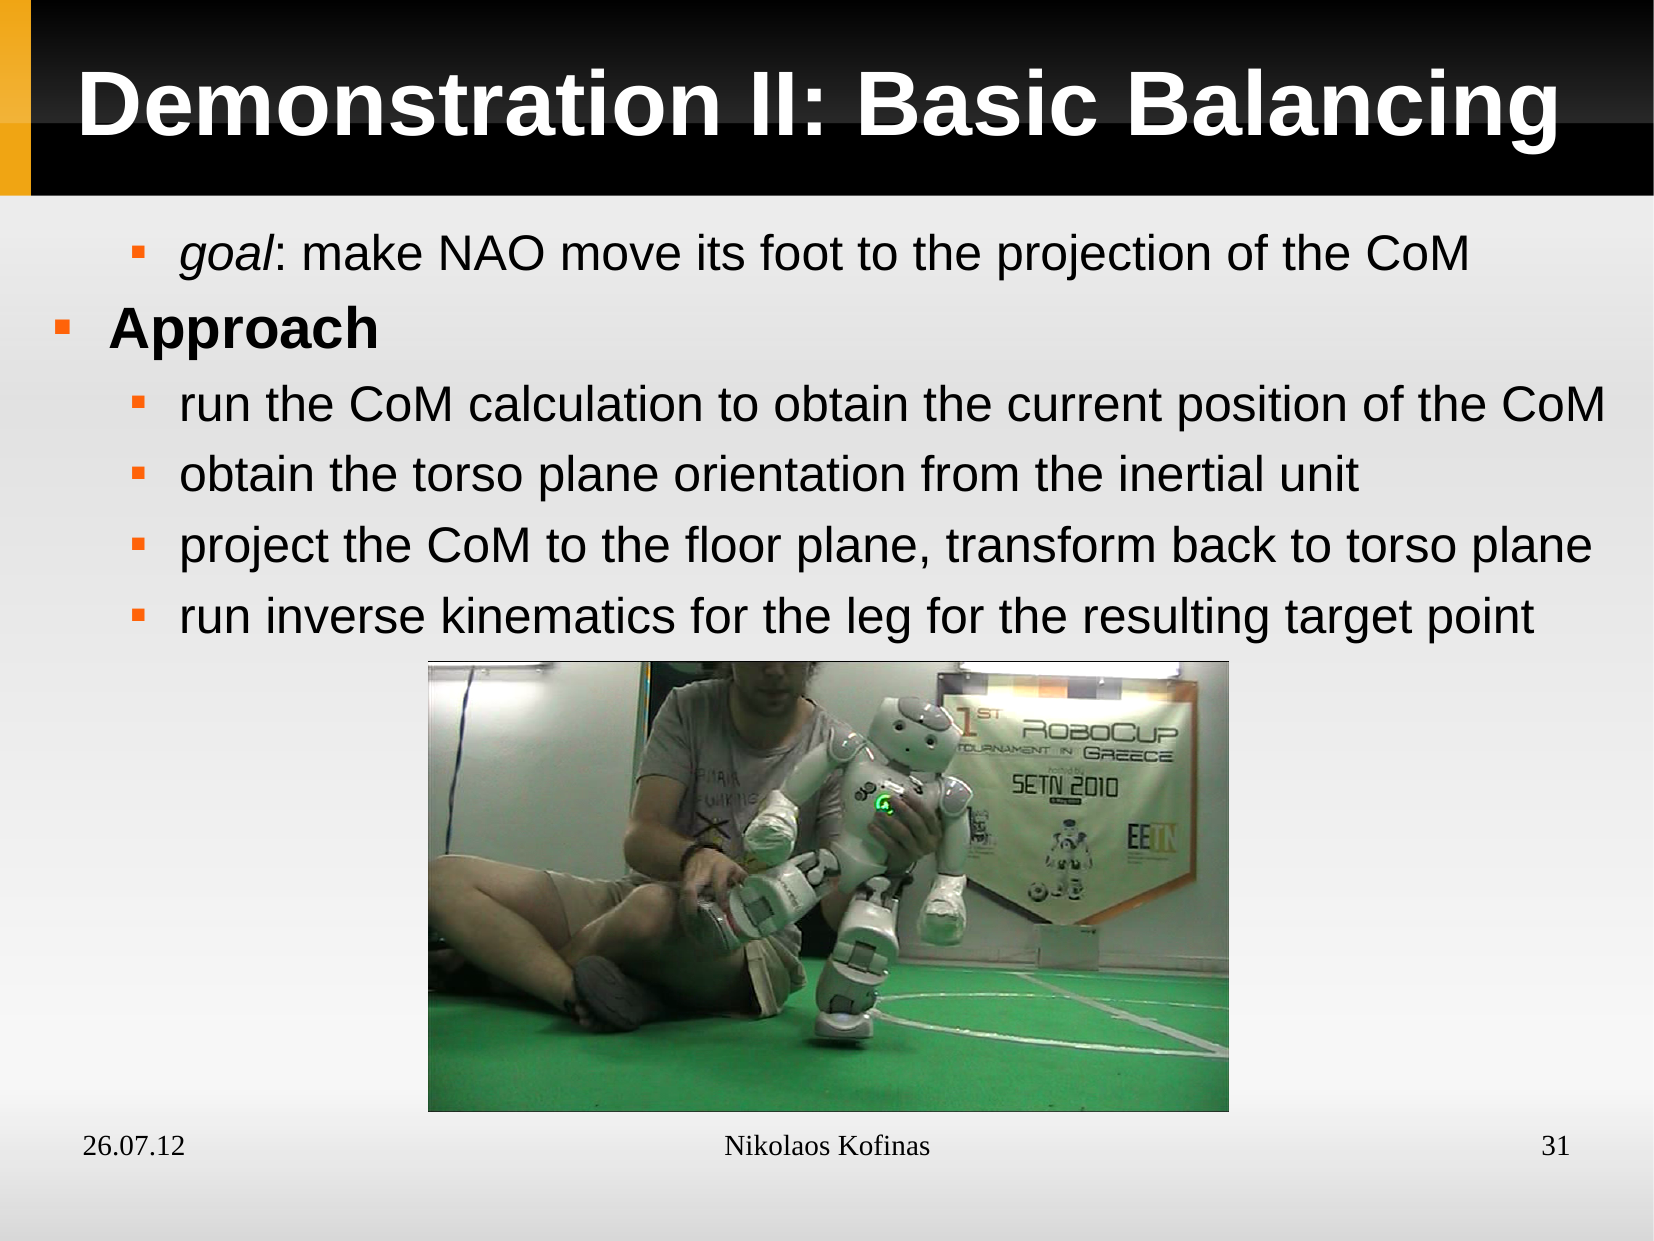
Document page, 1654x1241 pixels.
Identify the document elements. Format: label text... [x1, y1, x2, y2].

list goal: make NAO move its foot to the projection of the CoM Approach run the CoM calculation to obtain the current position of the CoM obtain the torso plane orientation from the inertial unit project the CoM to the floor plane, transform back to torso plane run inverse kinematics for the leg for the resulting target point [37, 225, 1654, 1109]
title Demonstration II: Basic Balancing [76, 0, 1654, 208]
picture [0, 0, 1654, 1241]
